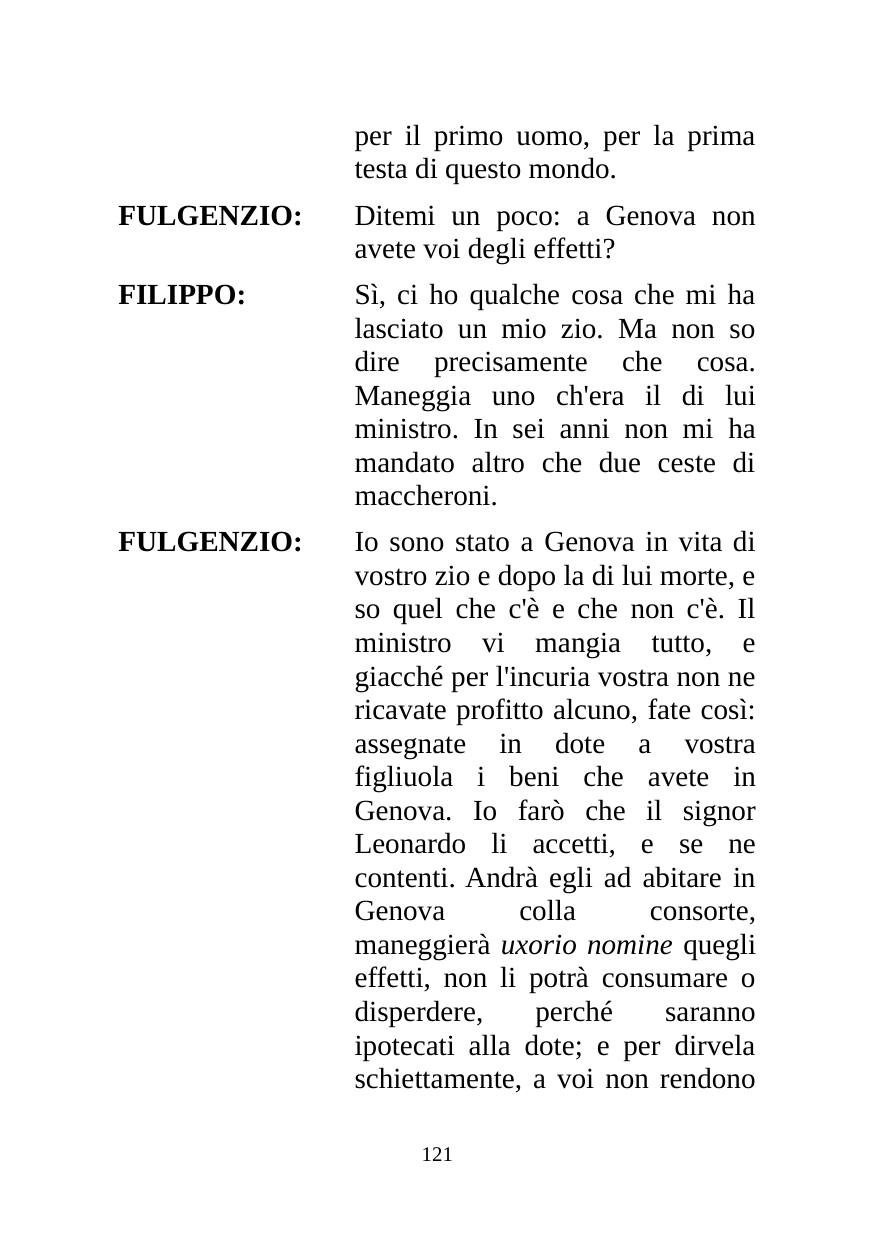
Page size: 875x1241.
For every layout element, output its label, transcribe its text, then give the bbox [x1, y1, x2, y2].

text FULGENZIO: Io sono stato a Genova in vita di vostro zio e dopo la di lui morte, e so quel che c'è e che non c'è. Il ministro vi mangia tutto, e giacché per l'incuria vostra non ne ricavate profitto alcuno, fate così: assegnate in dote a vostra figliuola i beni che avete in Genova. Io farò che il signor Leonardo li accetti, e se ne contenti. Andrà egli ad abitare in Genova colla consorte, maneggierà uxorio nomine quegli effetti, non li potrà consumare o disperdere, perché saranno ipotecati alla dote; e per dirvela schiettamente, a voi non rendono [118, 524, 756, 1095]
text FULGENZIO: Ditemi un poco: a Genova non avete voi degli effetti? [118, 198, 756, 265]
text FILIPPO: Sì, ci ho qualche cosa che mi ha lasciato un mio zio. Ma non so dire precisamente che cosa. Maneggia uno ch'era il di lui ministro. In sei anni non mi ha mandato altro che due ceste di maccheroni. [118, 277, 756, 512]
text per il primo uomo, per la prima testa di questo mondo. [118, 118, 756, 185]
